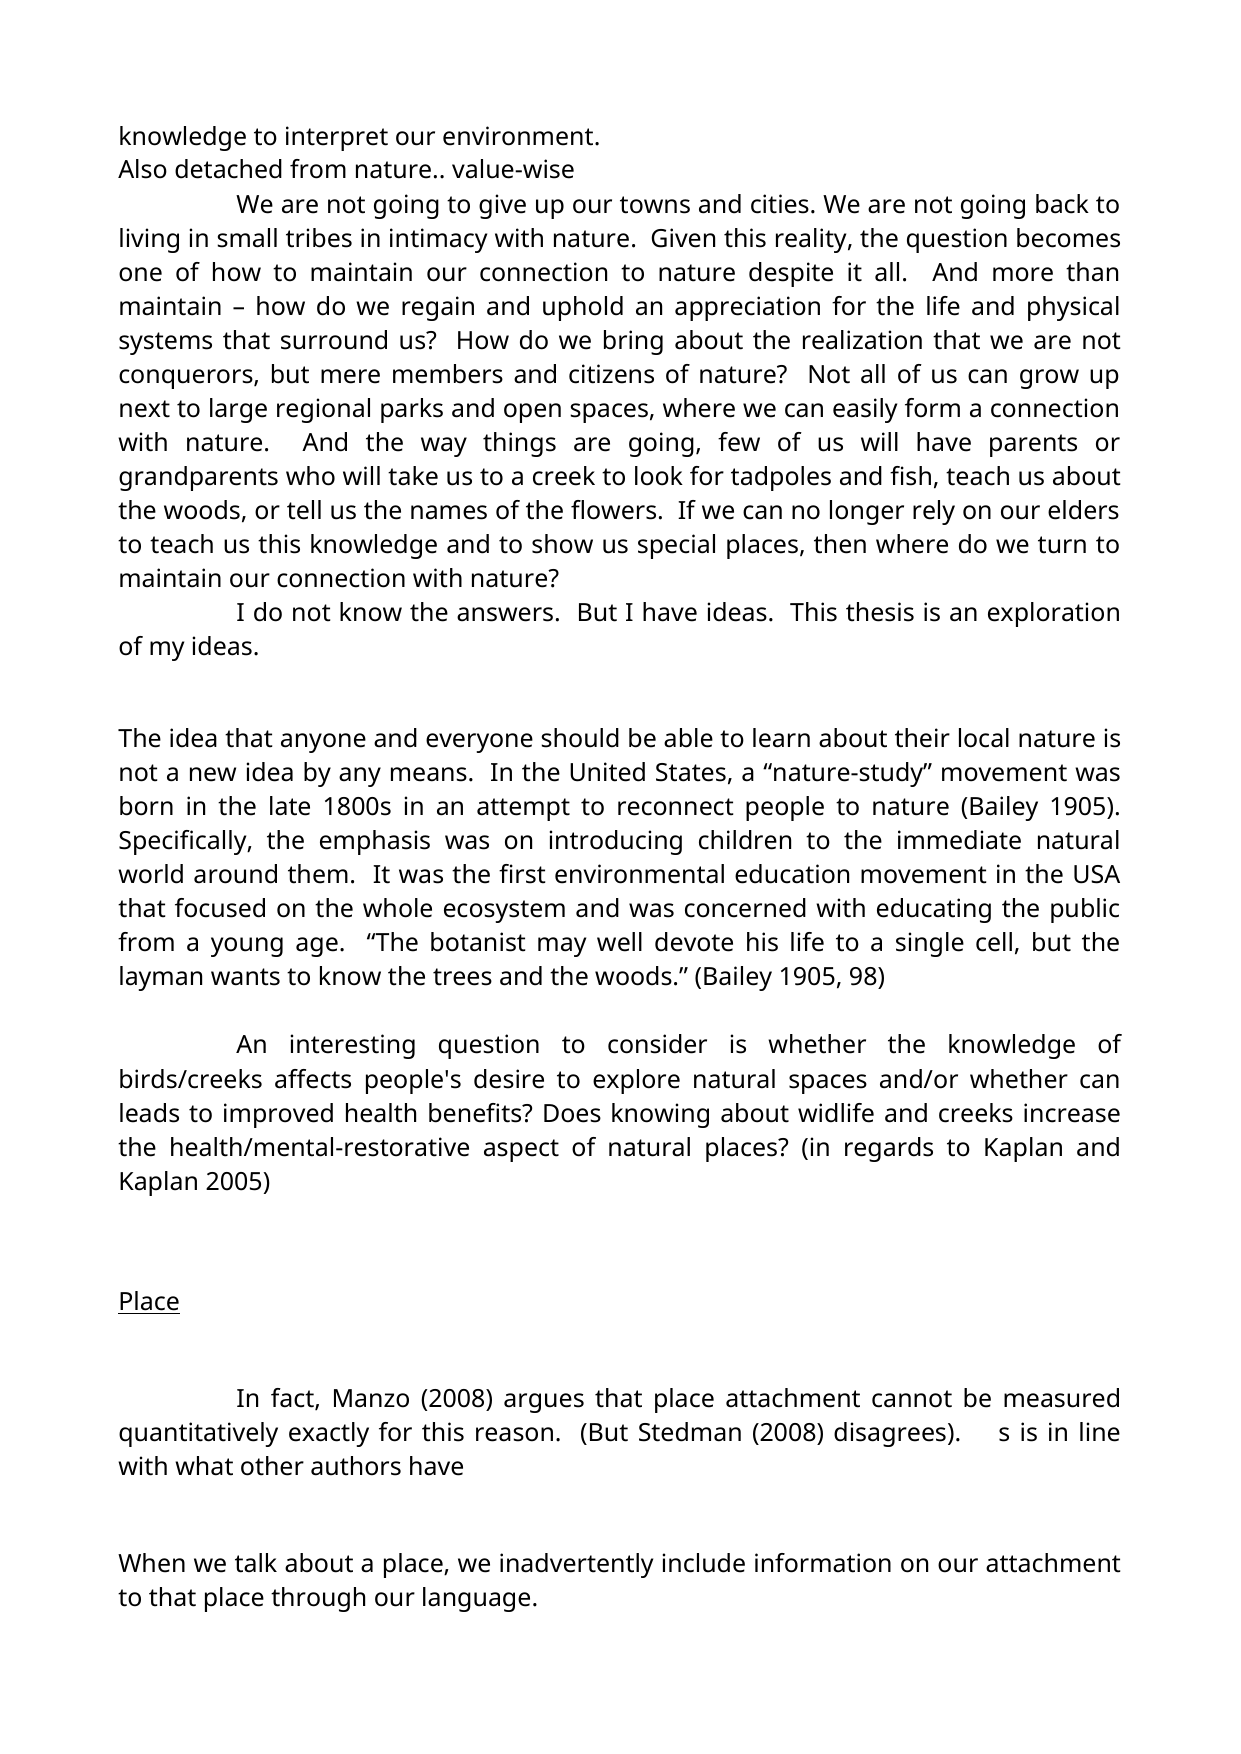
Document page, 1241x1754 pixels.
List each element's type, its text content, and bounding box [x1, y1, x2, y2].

text We are not going to give up our towns and cities. We are not going back to living in small tribes in intimacy with nature. Given this reality, the question becomes one of how to maintain our connection to nature despite it all. And more than maintain – how do we regain and uphold an appreciation for the life and physical systems that surround us? How do we bring about the realization that we are not conquerors, but mere members and citizens of nature? Not all of us can grow up next to large regional parks and open spaces, where we can easily form a connection with nature. And the way things are going, few of us will have parents or grandparents who will take us to a creek to look for tadpoles and fish, teach us about the woods, or tell us the names of the flowers. If we can no longer rely on our elders to teach us this knowledge and to show us special places, then where do we turn to maintain our connection with nature? [118, 186, 1122, 595]
text Place [118, 1284, 1122, 1318]
text When we talk about a place, we inadvertently include information on our attachment to that place through our language. [118, 1546, 1122, 1614]
text The idea that anyone and everyone should be able to learn about their local nature is not a new idea by any means. In the United States, a “nature-study” movement was born in the late 1800s in an attempt to reconnect people to nature (Bailey 1905). Specifically, the emphasis was on introducing children to the immediate natural world around them. It was the first environmental education movement in the USA that focused on the whole ecosystem and was concerned with educating the public from a young age. “The botanist may well devote his life to a single cell, but the layman wants to know the trees and the woods.” (Bailey 1905, 98) [118, 721, 1122, 993]
text I do not know the answers. But I have ideas. This thesis is an exploration of my ideas. [118, 595, 1122, 663]
text knowledge to interpret our environment. [118, 118, 1122, 152]
text Also detached from nature.. value-wise [118, 152, 1122, 186]
text An interesting question to consider is whether the knowledge of birds/creeks affects people's desire to explore natural spaces and/or whether can leads to improved health benefits? Does knowing about widlife and creeks increase the health/mental-restorative aspect of natural places? (in regards to Kaplan and Kaplan 2005) [118, 1027, 1122, 1197]
text In fact, Manzo (2008) argues that place attachment cannot be measured quantitatively exactly for this reason. (But Stedman (2008) disagrees). s is in line with what other authors have [118, 1381, 1122, 1483]
